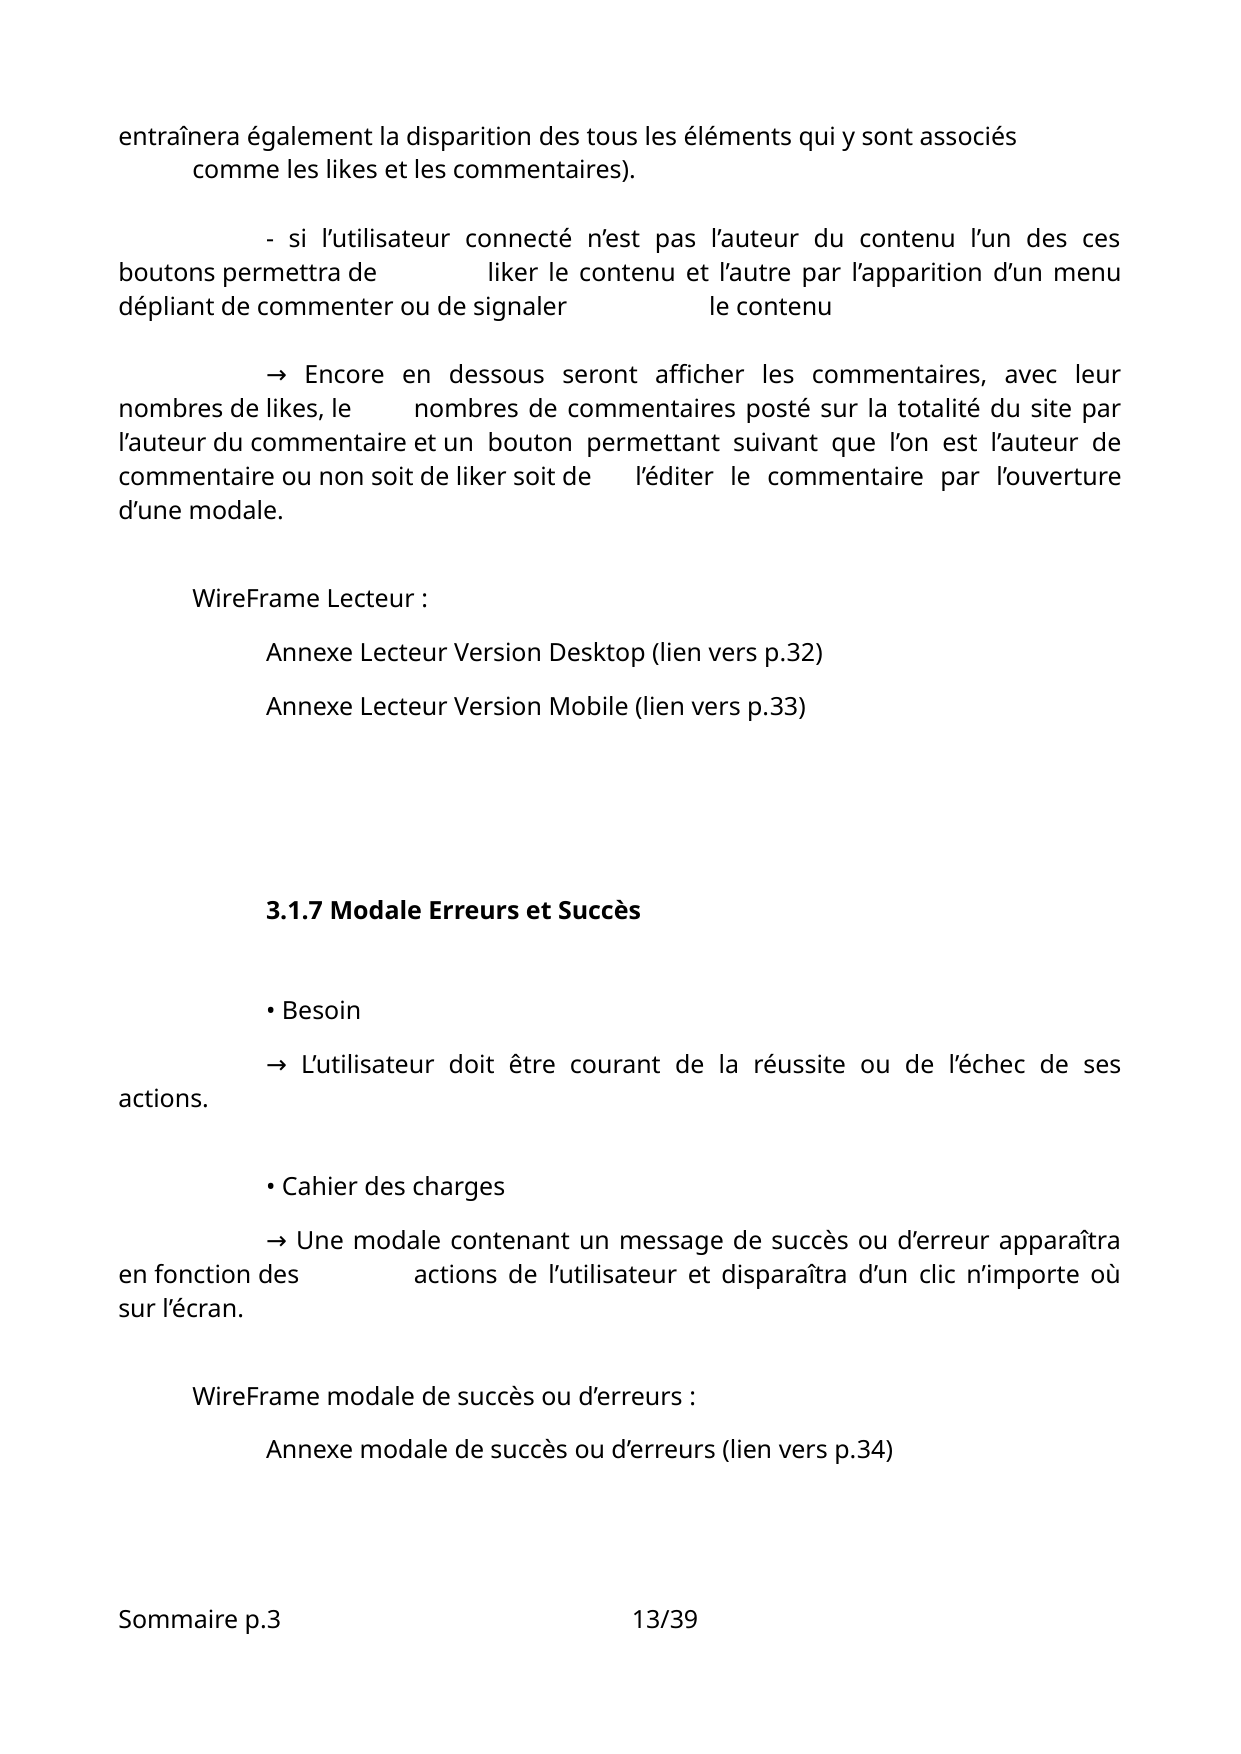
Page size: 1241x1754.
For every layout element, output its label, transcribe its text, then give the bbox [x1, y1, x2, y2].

subtitle 3.1.7 Modale Erreurs et Succès [118, 893, 1122, 927]
text → L’utilisateur doit être courant de la réussite ou de l’échec de ses actions. [118, 1047, 1122, 1115]
text WireFrame Lecteur : [118, 581, 1122, 615]
text - si l’utilisateur connecté n’est pas l’auteur du contenu l’un des ces boutons permettra de liker le contenu et l’autre par l’apparition d’un menu dépliant de commenter ou de signaler le contenu [118, 220, 1122, 322]
text Annexe Lecteur Version Desktop (lien vers p.28) [118, 634, 1122, 668]
text → Une modale contenant un message de succès ou d’erreur apparaîtra en fonction des actions de l’utilisateur et disparaîtra d’un clic n’importe où sur l’écran. [118, 1222, 1122, 1324]
text WireFrame modale de succès ou d’erreurs : [118, 1378, 1122, 1412]
text entraînera également la disparition des tous les éléments qui y sont associés comme les likes et les commentaires). [118, 118, 1122, 186]
text Annexe Lecteur Version Mobile (lien vers p.29) [118, 688, 1122, 722]
text → Encore en dessous seront afficher les commentaires, avec leur nombres de likes, le nombres de commentaires posté sur la totalité du site par l’auteur du commentaire et un bouton permettant suivant que l’on est l’auteur de commentaire ou non soit de liker soit de l’éditer le commentaire par l’ouverture d’une modale. [118, 357, 1122, 527]
text • Cahier des charges [118, 1169, 1122, 1203]
text • Besoin [118, 993, 1122, 1027]
text Annexe modale de succès ou d’erreurs (lien vers p.30) [118, 1432, 1122, 1466]
